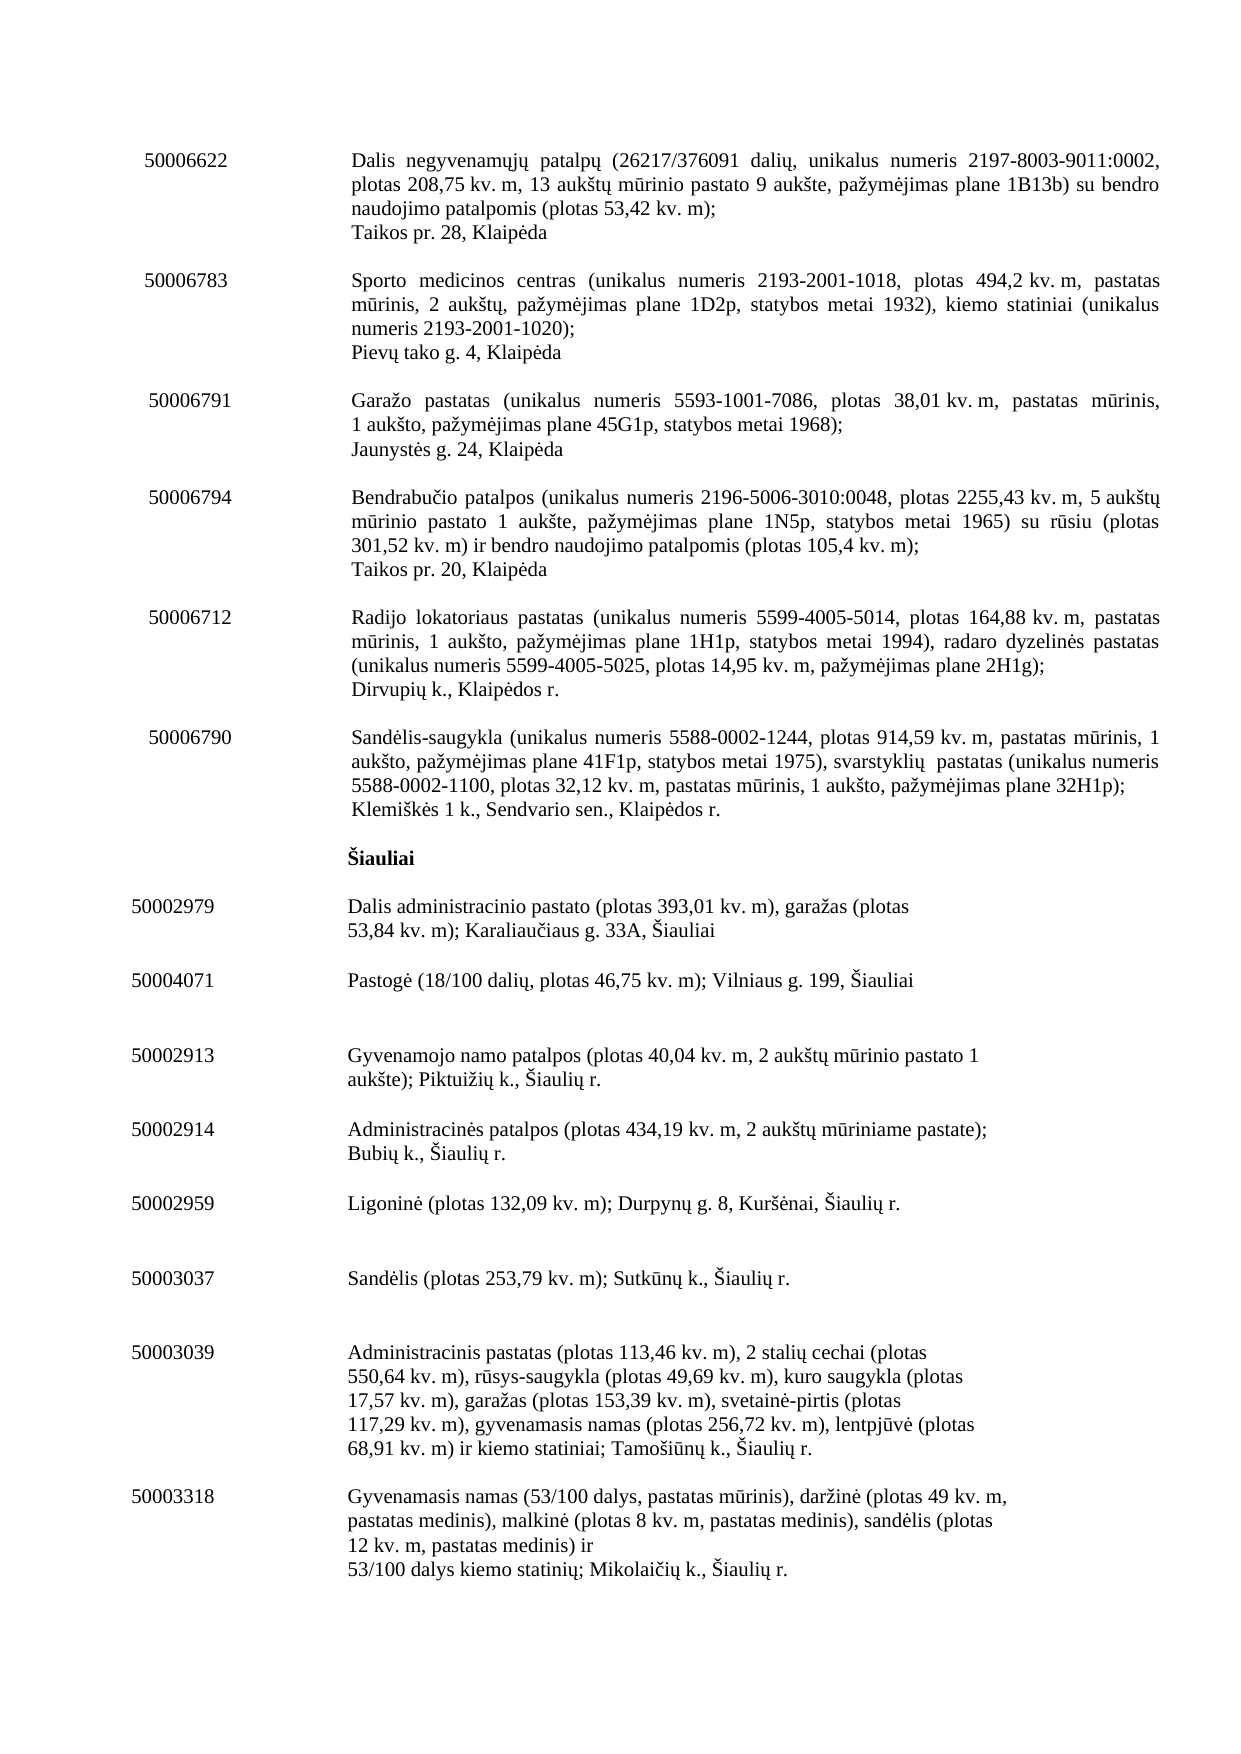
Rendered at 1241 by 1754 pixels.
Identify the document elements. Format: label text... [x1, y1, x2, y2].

table_cell 50002979 [115, 894, 336, 944]
table_cell [1170, 968, 1192, 1018]
table_cell [1037, 1266, 1074, 1316]
table_cell 50006794 Bendrabučio patalpos (unikalus numeris 2196-5006-3010:0048, plotas 2255,43 kv. m, 5 aukštų mūrinio pastato 1 aukšte, pažymėjimas plane 1N5p, statybos metai 1965) su rūsiu (plotas 301,52 kv. m) ir bendro naudojimo patalpomis (plotas 105,4 kv. m); Taikos pr. 20, Klaipėda [137, 485, 1155, 605]
table_cell [1077, 1191, 1081, 1242]
table_cell [1081, 1043, 1148, 1093]
table_cell [1148, 1117, 1155, 1167]
table_cell Sandėlis (plotas 253,79 kv. m); Sutkūnų k., Šiaulių r. [336, 1266, 1037, 1316]
table_cell [1155, 148, 1164, 846]
table_cell [1193, 1167, 1211, 1191]
table_cell [101, 968, 114, 1018]
table_cell [1164, 1340, 1170, 1460]
table_cell 50003318 [115, 1484, 336, 1581]
table_cell [1081, 894, 1148, 944]
table_cell [1164, 1093, 1170, 1117]
table_cell [101, 1242, 114, 1266]
table_cell [1037, 894, 1074, 944]
table_cell [1164, 1266, 1170, 1316]
table_cell [1164, 1019, 1170, 1042]
table_cell [115, 870, 1155, 894]
table_cell [1170, 1117, 1192, 1167]
table_cell [1155, 1093, 1164, 1117]
table_cell [1148, 1340, 1155, 1460]
table_cell 50002913 [115, 1043, 336, 1093]
table_cell [1193, 1316, 1211, 1340]
table_cell [1164, 894, 1170, 944]
table_cell 50006712 Radijo lokatoriaus pastatas (unikalus numeris 5599-4005-5014, plotas 164,88 kv. m, pastatas mūrinis, 1 aukšto, pažymėjimas plane 1H1p, statybos metai 1994), radaro dyzelinės pastatas (unikalus numeris 5599-4005-5025, plotas 14,95 kv. m, pažymėjimas plane 2H1g); Dirvupių k., Klaipėdos r. [137, 605, 1155, 725]
table_cell [1077, 1117, 1081, 1167]
table_cell [1193, 1460, 1211, 1484]
table_cell [1081, 1117, 1148, 1167]
table_cell [1155, 1242, 1164, 1266]
table_cell [101, 1460, 114, 1484]
table_cell [1170, 1242, 1192, 1266]
table_cell [1081, 1340, 1148, 1460]
table_cell [1170, 1316, 1192, 1340]
table_cell [1037, 1043, 1074, 1093]
table_cell [115, 1093, 1155, 1117]
table_cell [1155, 1581, 1164, 1605]
table_cell [1170, 1191, 1192, 1242]
table_cell [1148, 1043, 1155, 1093]
table_cell [115, 148, 1155, 846]
table_cell [101, 148, 114, 846]
table_cell [1164, 1117, 1170, 1167]
table_cell 50003039 [115, 1340, 336, 1460]
table_cell [1155, 870, 1164, 894]
table_cell [1081, 1191, 1148, 1242]
table_cell [1193, 944, 1211, 968]
table_cell [1155, 1340, 1164, 1460]
table_cell [1170, 148, 1192, 846]
table_cell [1155, 1316, 1164, 1340]
table_cell [1170, 1019, 1192, 1042]
table_cell [115, 1316, 1155, 1340]
table_cell Pastogė (18/100 dalių, plotas 46,75 kv. m); Vilniaus g. 199, Šiauliai [336, 968, 1037, 1018]
table_cell [1077, 968, 1081, 1018]
table_cell [1164, 1242, 1170, 1266]
table_cell Administracinės patalpos (plotas 434,19 kv. m, 2 aukštų mūriniame pastate); Bubių k., Šiaulių r. [336, 1117, 1037, 1167]
table_header 50006622 Dalis negyvenamųjų patalpų (26217/376091 dalių, unikalus numeris 2197-8003-9011:0002, plotas 208,75 kv. m, 13 aukštų mūrinio pastato 9 aukšte, pažymėjimas plane 1B13b) su bendro naudojimo patalpomis (plotas 53,42 kv. m); Taikos pr. 28, Klaipėda [137, 148, 1155, 268]
table_cell 50006790 Sandėlis-saugykla (unikalus numeris 5588-0002-1244, plotas 914,59 kv. m, pastatas mūrinis, 1 aukšto, pažymėjimas plane 41F1p, statybos metai 1975), svarstyklių pastatas (unikalus numeris 5588-0002-1100, plotas 32,12 kv. m, pastatas mūrinis, 1 aukšto, pažymėjimas plane 32H1p); Klemiškės 1 k., Sendvario sen., Klaipėdos r. [137, 725, 1155, 846]
table_cell [1170, 894, 1192, 944]
table_cell [1155, 1117, 1164, 1167]
table_cell [1193, 1581, 1211, 1605]
table_cell [1037, 1340, 1074, 1460]
table_cell [1193, 1242, 1211, 1266]
table_cell [1164, 944, 1170, 968]
table_cell [1164, 968, 1170, 1018]
table_cell [101, 894, 114, 944]
table_cell [115, 1019, 1155, 1042]
table_cell [101, 1316, 114, 1340]
table_cell [1193, 1484, 1211, 1581]
table_cell [1077, 1484, 1081, 1581]
table_cell [1170, 1340, 1192, 1460]
table_cell [101, 1019, 114, 1042]
table_cell [115, 1242, 1155, 1266]
table_cell 50003037 [115, 1266, 336, 1316]
table_cell [1170, 1167, 1192, 1191]
table_cell [1077, 1340, 1081, 1460]
table_cell [1164, 1167, 1170, 1191]
table_cell [1193, 148, 1211, 846]
table_cell [1037, 1484, 1074, 1581]
table_cell 50006791 Garažo pastatas (unikalus numeris 5593-1001-7086, plotas 38,01 kv. m, pastatas mūrinis, 1 aukšto, pažymėjimas plane 45G1p, statybos metai 1968); Jaunystės g. 24, Klaipėda [137, 388, 1155, 484]
table_cell [1164, 148, 1170, 846]
table_cell [101, 1266, 114, 1316]
table_cell [1037, 968, 1074, 1018]
table_cell [1148, 1484, 1155, 1581]
table_cell [1155, 1484, 1164, 1581]
table_cell [1193, 1340, 1211, 1460]
table_cell [101, 1093, 114, 1117]
table_cell [1155, 968, 1164, 1018]
table_cell [1155, 1019, 1164, 1042]
table_cell [1077, 1266, 1081, 1316]
table_cell [1193, 1191, 1211, 1242]
table_cell [1164, 1581, 1170, 1605]
table_cell [1155, 1043, 1164, 1093]
table_cell [1164, 870, 1170, 894]
table_cell 50002959 [115, 1191, 336, 1242]
table_cell [115, 1167, 1155, 1191]
table_cell Šiauliai [336, 846, 1155, 870]
table_cell [1148, 1191, 1155, 1242]
table_cell [101, 1581, 114, 1605]
table_cell [1037, 1191, 1074, 1242]
table_cell [1170, 944, 1192, 968]
table_cell [1164, 846, 1170, 870]
table_cell 50004071 [115, 968, 336, 1018]
table_cell [1077, 1043, 1081, 1093]
table_cell [1170, 846, 1192, 870]
table_cell [1164, 1460, 1170, 1484]
table_cell [1148, 894, 1155, 944]
table_cell [1155, 1460, 1164, 1484]
table_cell [1148, 968, 1155, 1018]
table_cell [1170, 1460, 1192, 1484]
table_cell [1193, 1266, 1211, 1316]
table_cell [1170, 870, 1192, 894]
table_cell [1155, 944, 1164, 968]
table_cell [1170, 1581, 1192, 1605]
table_cell [1193, 1117, 1211, 1167]
table_cell [101, 1340, 114, 1460]
table_cell [1077, 894, 1081, 944]
table_cell [1037, 1117, 1074, 1167]
table_cell [1164, 1043, 1170, 1093]
table_cell [1081, 1266, 1148, 1316]
table_cell 50002914 [115, 1117, 336, 1167]
table_cell [101, 1043, 114, 1093]
table_cell [1170, 1093, 1192, 1117]
table_cell [101, 846, 114, 870]
table_cell Ligoninė (plotas 132,09 kv. m); Durpynų g. 8, Kuršėnai, Šiaulių r. [336, 1191, 1037, 1242]
table_cell [1170, 1266, 1192, 1316]
table_cell [1155, 894, 1164, 944]
table_cell [115, 1581, 1155, 1605]
table_cell [101, 1117, 114, 1167]
table_cell [1170, 1484, 1192, 1581]
table_cell [1170, 1043, 1192, 1093]
table_cell [115, 1460, 1155, 1484]
table_cell [1193, 894, 1211, 944]
table_cell [1155, 1191, 1164, 1242]
table_cell [1193, 846, 1211, 870]
table_cell [101, 1167, 114, 1191]
table_cell [1164, 1484, 1170, 1581]
table_cell [1193, 1043, 1211, 1093]
table_cell [1081, 1484, 1148, 1581]
table_cell [1193, 1093, 1211, 1117]
table_cell [1193, 968, 1211, 1018]
table_cell [1155, 846, 1164, 870]
table_cell [1164, 1316, 1170, 1340]
table_cell Gyvenamasis namas (53/100 dalys, pastatas mūrinis), daržinė (plotas 49 kv. m, pastatas medinis), malkinė (plotas 8 kv. m, pastatas medinis), sandėlis (plotas 12 kv. m, pastatas medinis) ir 53/100 dalys kiemo statinių; Mikolaičių k., Šiaulių r. [336, 1484, 1037, 1581]
table_cell Administracinis pastatas (plotas 113,46 kv. m), 2 stalių cechai (plotas 550,64 kv. m), rūsys-saugykla (plotas 49,69 kv. m), kuro saugykla (plotas 17,57 kv. m), garažas (plotas 153,39 kv. m), svetainė-pirtis (plotas 117,29 kv. m), gyvenamasis namas (plotas 256,72 kv. m), lentpjūvė (plotas 68,91 kv. m) ir kiemo statiniai; Tamošiūnų k., Šiaulių r. [336, 1340, 1037, 1460]
table_cell [101, 944, 114, 968]
table_cell [101, 870, 114, 894]
table_cell 50006783 Sporto medicinos centras (unikalus numeris 2193-2001-1018, plotas 494,2 kv. m, pastatas mūrinis, 2 aukštų, pažymėjimas plane 1D2p, statybos metai 1932), kiemo statiniai (unikalus numeris 2193-2001-1020); Pievų tako g. 4, Klaipėda [137, 268, 1155, 388]
table_cell [1155, 1167, 1164, 1191]
table_cell [115, 944, 1155, 968]
table_cell [1148, 1266, 1155, 1316]
table_cell [1193, 1019, 1211, 1042]
table_cell [115, 846, 336, 870]
table_cell [101, 1484, 114, 1581]
table_cell [1081, 968, 1148, 1018]
table_cell Gyvenamojo namo patalpos (plotas 40,04 kv. m, 2 aukštų mūrinio pastato 1 aukšte); Piktuižių k., Šiaulių r. [336, 1043, 1037, 1093]
table_cell [101, 1191, 114, 1242]
table_cell [1155, 1266, 1164, 1316]
table_cell [1164, 1191, 1170, 1242]
table_cell Dalis administracinio pastato (plotas 393,01 kv. m), garažas (plotas 53,84 kv. m); Karaliaučiaus g. 33A, Šiauliai [336, 894, 1037, 944]
table_cell [1193, 870, 1211, 894]
